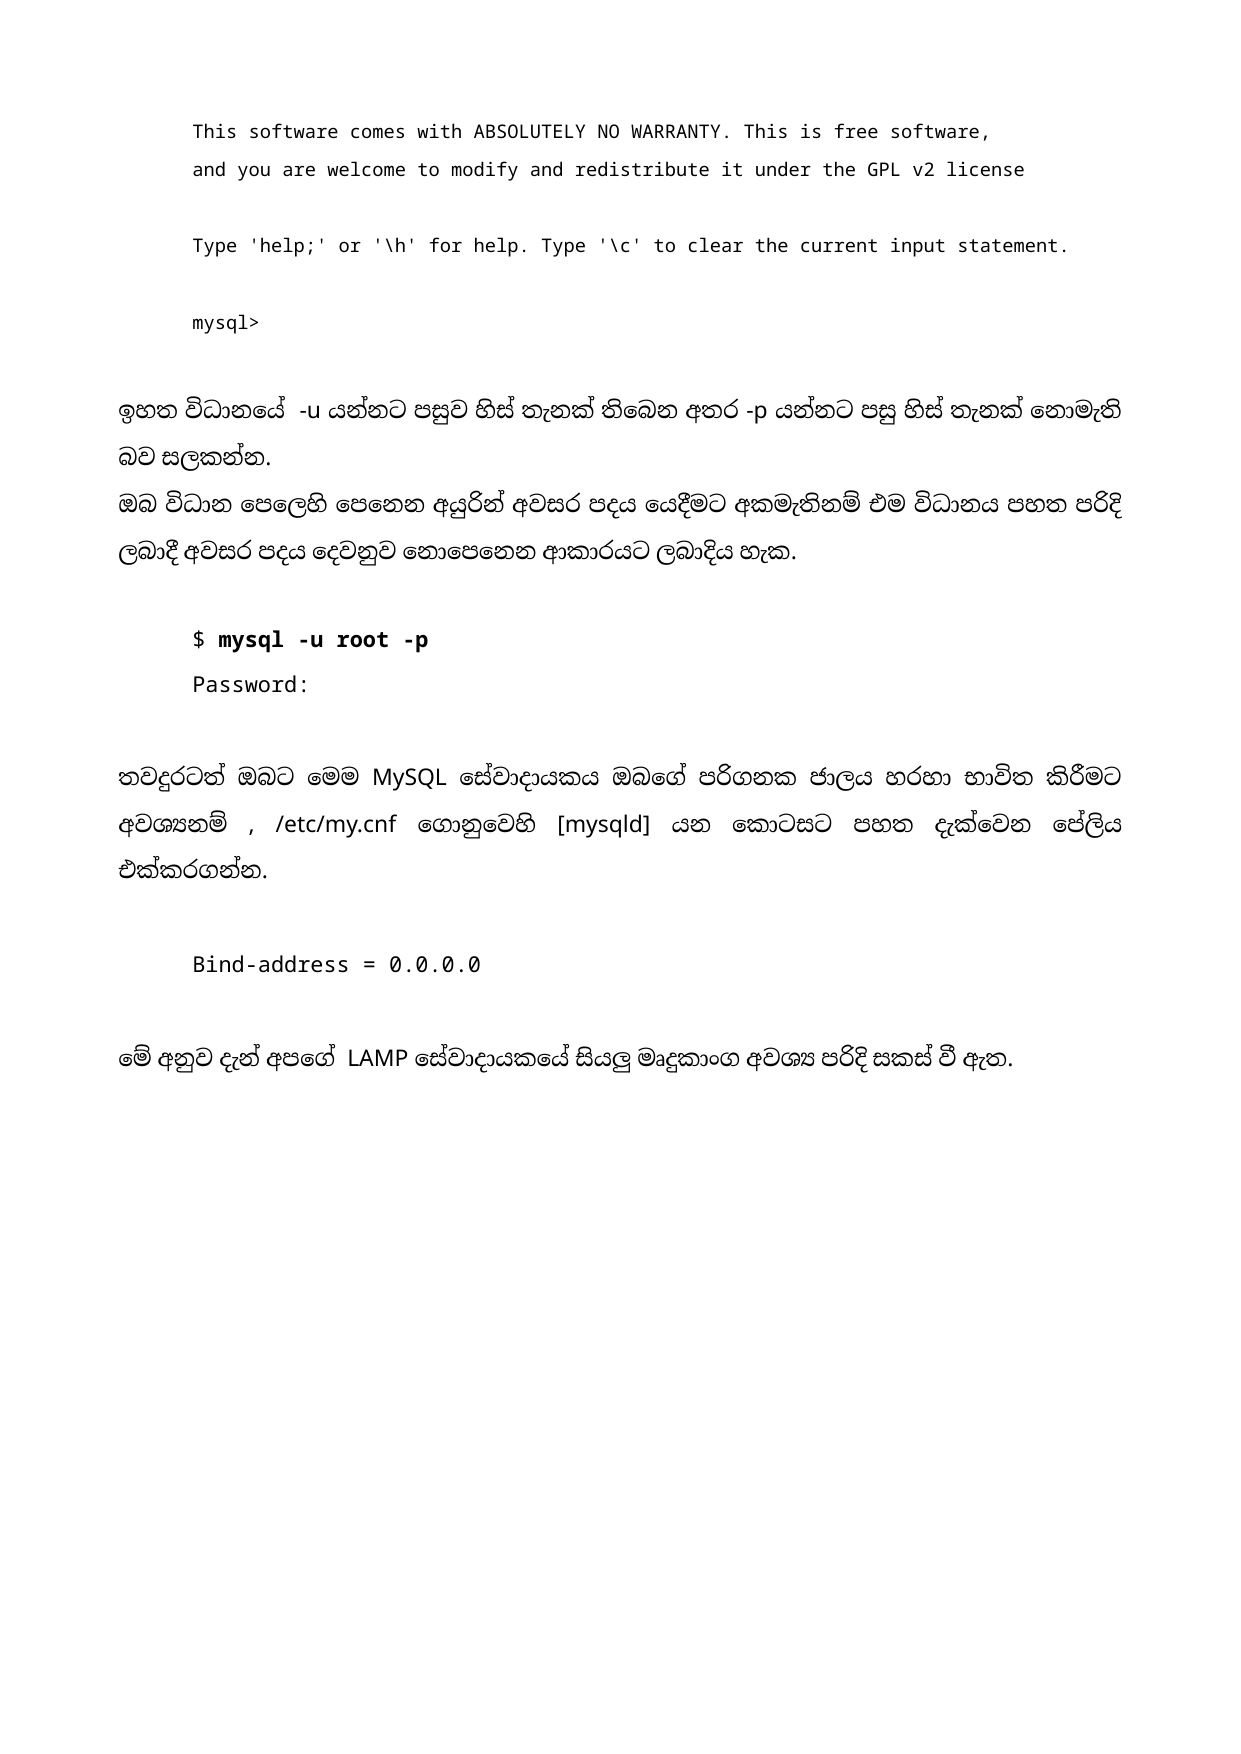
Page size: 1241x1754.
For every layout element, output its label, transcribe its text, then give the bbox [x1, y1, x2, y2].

text and you are welcome to modify and redistribute it under the GPL v2 license [192, 156, 1122, 182]
text Type 'help;' or '\h' for help. Type '\c' to clear the current input statement. [192, 233, 1122, 258]
text ඉහත විධානයේ -u යන්නට පසුව හිස් තැනක් තිබෙන අතර -p යන්නට පසු හිස් තැනක් නොමැති බව සලකන්න. [118, 394, 1122, 472]
text Bind-address = 0.0.0.0 [118, 948, 1122, 979]
text Password: [118, 669, 1122, 699]
text තවදුරටත් ඔබට මෙම MySQL සේවාදායකය ඔබගේ පරිගනක ජාලය හරහා භාවිත කිරීමට අවශ්‍යනම් , /etc/my.cnf ගොනුවෙහි [mysqld] යන කොටසට පහත දැක්වෙන පේලිය එක්කරගන්න. [118, 761, 1122, 886]
text $ mysql -u root -p [118, 624, 1122, 654]
text ඔබ විධාන පෙලෙහි පෙනෙන අයුරින් අවසර පදය යෙදීමට අකමැතිනම් එම විධානය පහත පරිදි ලබාදී අවසර පදය දෙවනුව නොපෙනෙන ආකාරයට ලබාදිය හැක. [118, 488, 1122, 566]
text This software comes with ABSOLUTELY NO WARRANTY. This is free software, [192, 118, 1122, 144]
text mysql> [192, 309, 1122, 335]
text මේ අනුව දැන් අපගේ LAMP සේවාදායකයේ සියලු මෘදුකාංග අවශ්‍ය පරිදි සකස් වී ඇත. [118, 1042, 1122, 1073]
